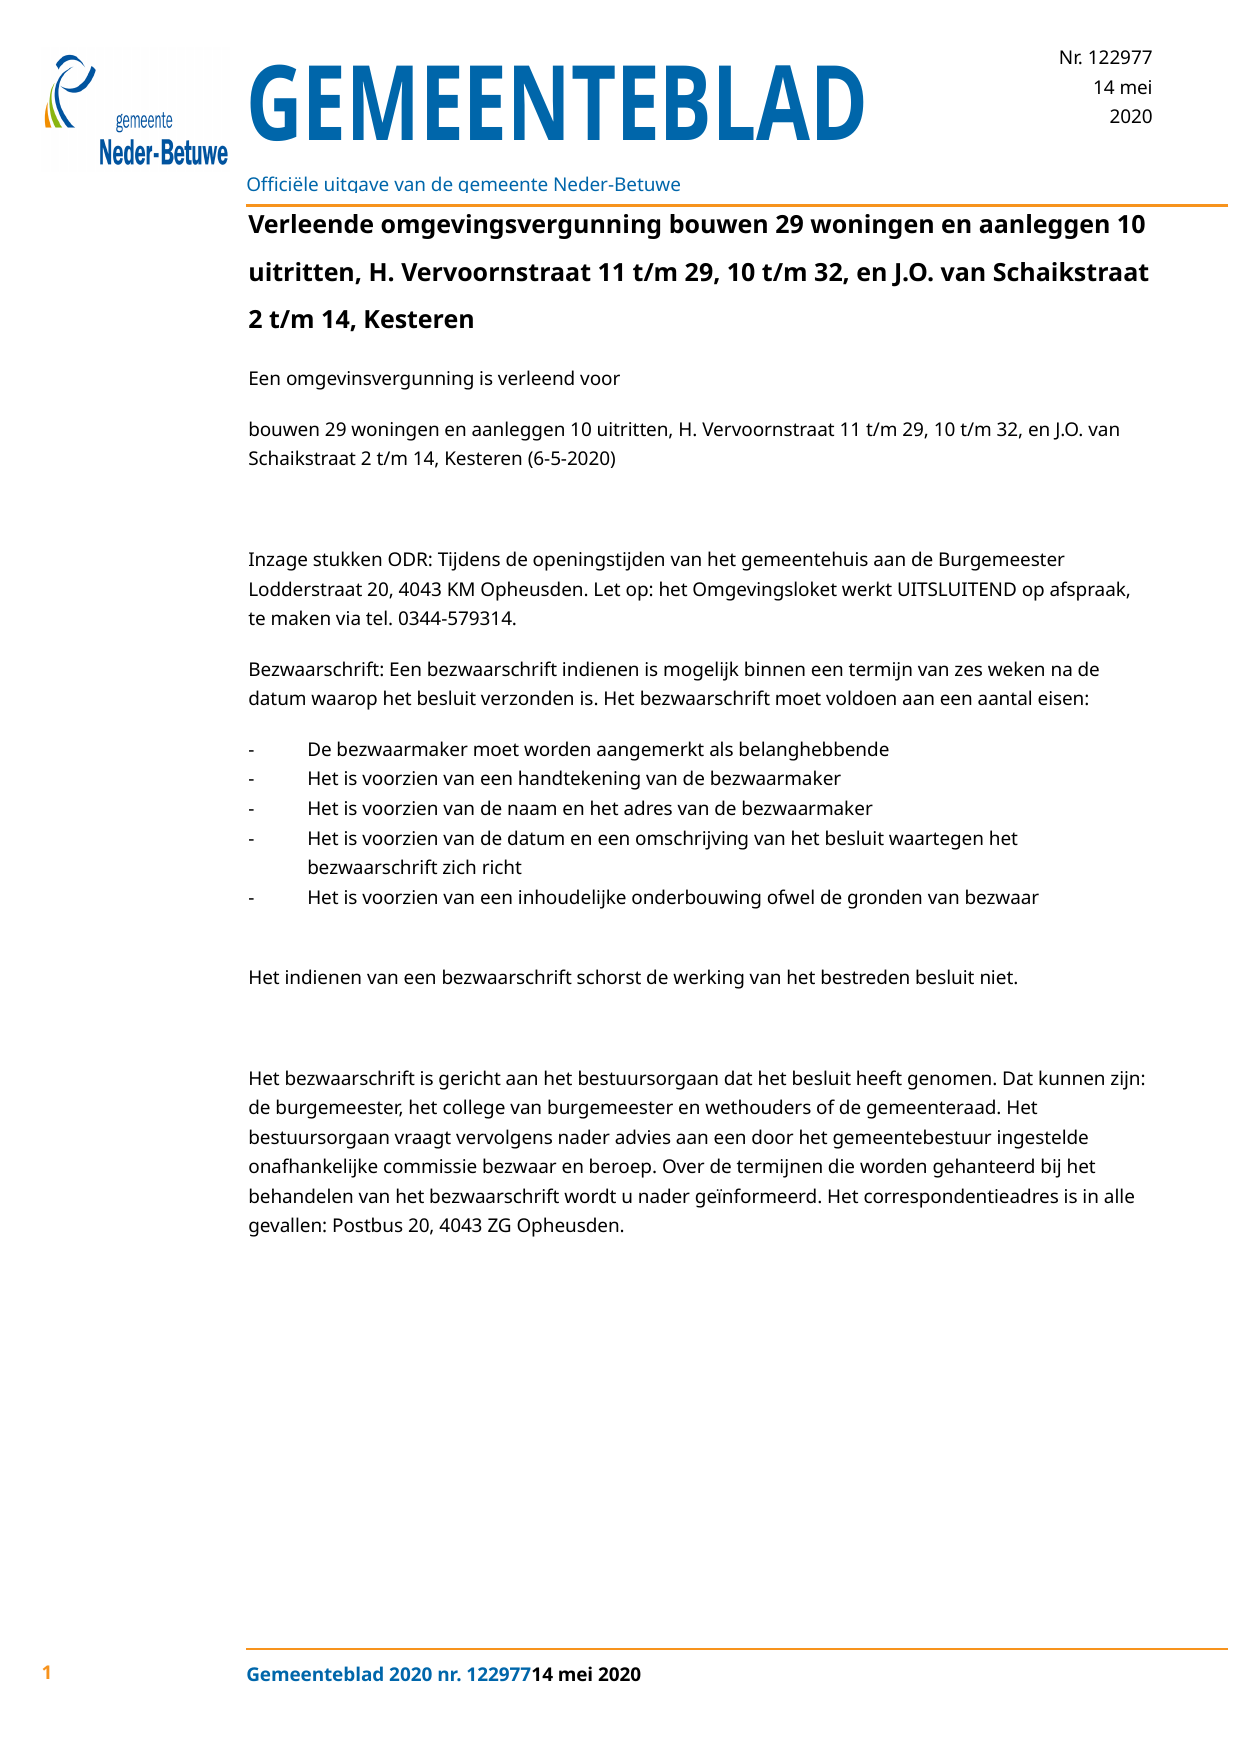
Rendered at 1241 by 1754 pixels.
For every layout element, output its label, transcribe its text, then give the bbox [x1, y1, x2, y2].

text Het indienen van een bezwaarschrift schorst de werking van het bestreden besluit niet. [248, 964, 1152, 989]
list Het is voorzien van de naam en het adres van de bezwaarmaker [248, 795, 1152, 821]
text Het bezwaarschrift is gericht aan het bestuursorgaan dat het besluit heeft genomen. Dat kunnen zijn: de burgemeester, het college van burgemeester en wethouders of de gemeenteraad. Het bestuursorgaan vraagt vervolgens nader advies aan een door het gemeentebestuur ingestelde onafhankelijke commissie bezwaar en beroep. Over de termijnen die worden gehanteerd bij het behandelen van het bezwaarschrift wordt u nader geïnformeerd. Het correspondentieadres is in alle gevallen: Postbus 20, 4043 ZG Opheusden. [248, 1065, 1152, 1238]
list Het is voorzien van een inhoudelijke onderbouwing ofwel de gronden van bezwaar [248, 884, 1152, 909]
text Een omgevinsvergunning is verleend voor [248, 366, 1152, 391]
list Het is voorzien van een handtekening van de bezwaarmaker [248, 766, 1152, 791]
text Verleende omgevingsvergunning bouwen 29 woningen en aanleggen 10 uitritten, H. Vervoornstraat 11 t/m 29, 10 t/m 32, en J.O. van Schaikstraat 2 t/m 14, Kesteren [248, 207, 1152, 336]
list Het is voorzien van de datum en een omschrijving van het besluit waartegen het bezwaarschrift zich richt [248, 825, 1152, 880]
picture [41, 47, 231, 172]
list De bezwaarmaker moet worden aangemerkt als belanghebbende [248, 736, 1152, 762]
text bouwen 29 woningen en aanleggen 10 uitritten, H. Vervoornstraat 11 t/m 29, 10 t/m 32, en J.O. van Schaikstraat 2 t/m 14, Kesteren (6-5-2020) [248, 416, 1152, 471]
text Bezwaarschrift: Een bezwaarschrift indienen is mogelijk binnen een termijn van zes weken na de datum waarop het besluit verzonden is. Het bezwaarschrift moet voldoen aan een aantal eisen: [248, 656, 1152, 711]
text Inzage stukken ODR: Tijdens de openingstijden van het gemeentehuis aan de Burgemeester Lodderstraat 20, 4043 KM Opheusden. Let op: het Omgevingsloket werkt UITSLUITEND op afspraak, te maken via tel. 0344-579314. [248, 546, 1152, 631]
